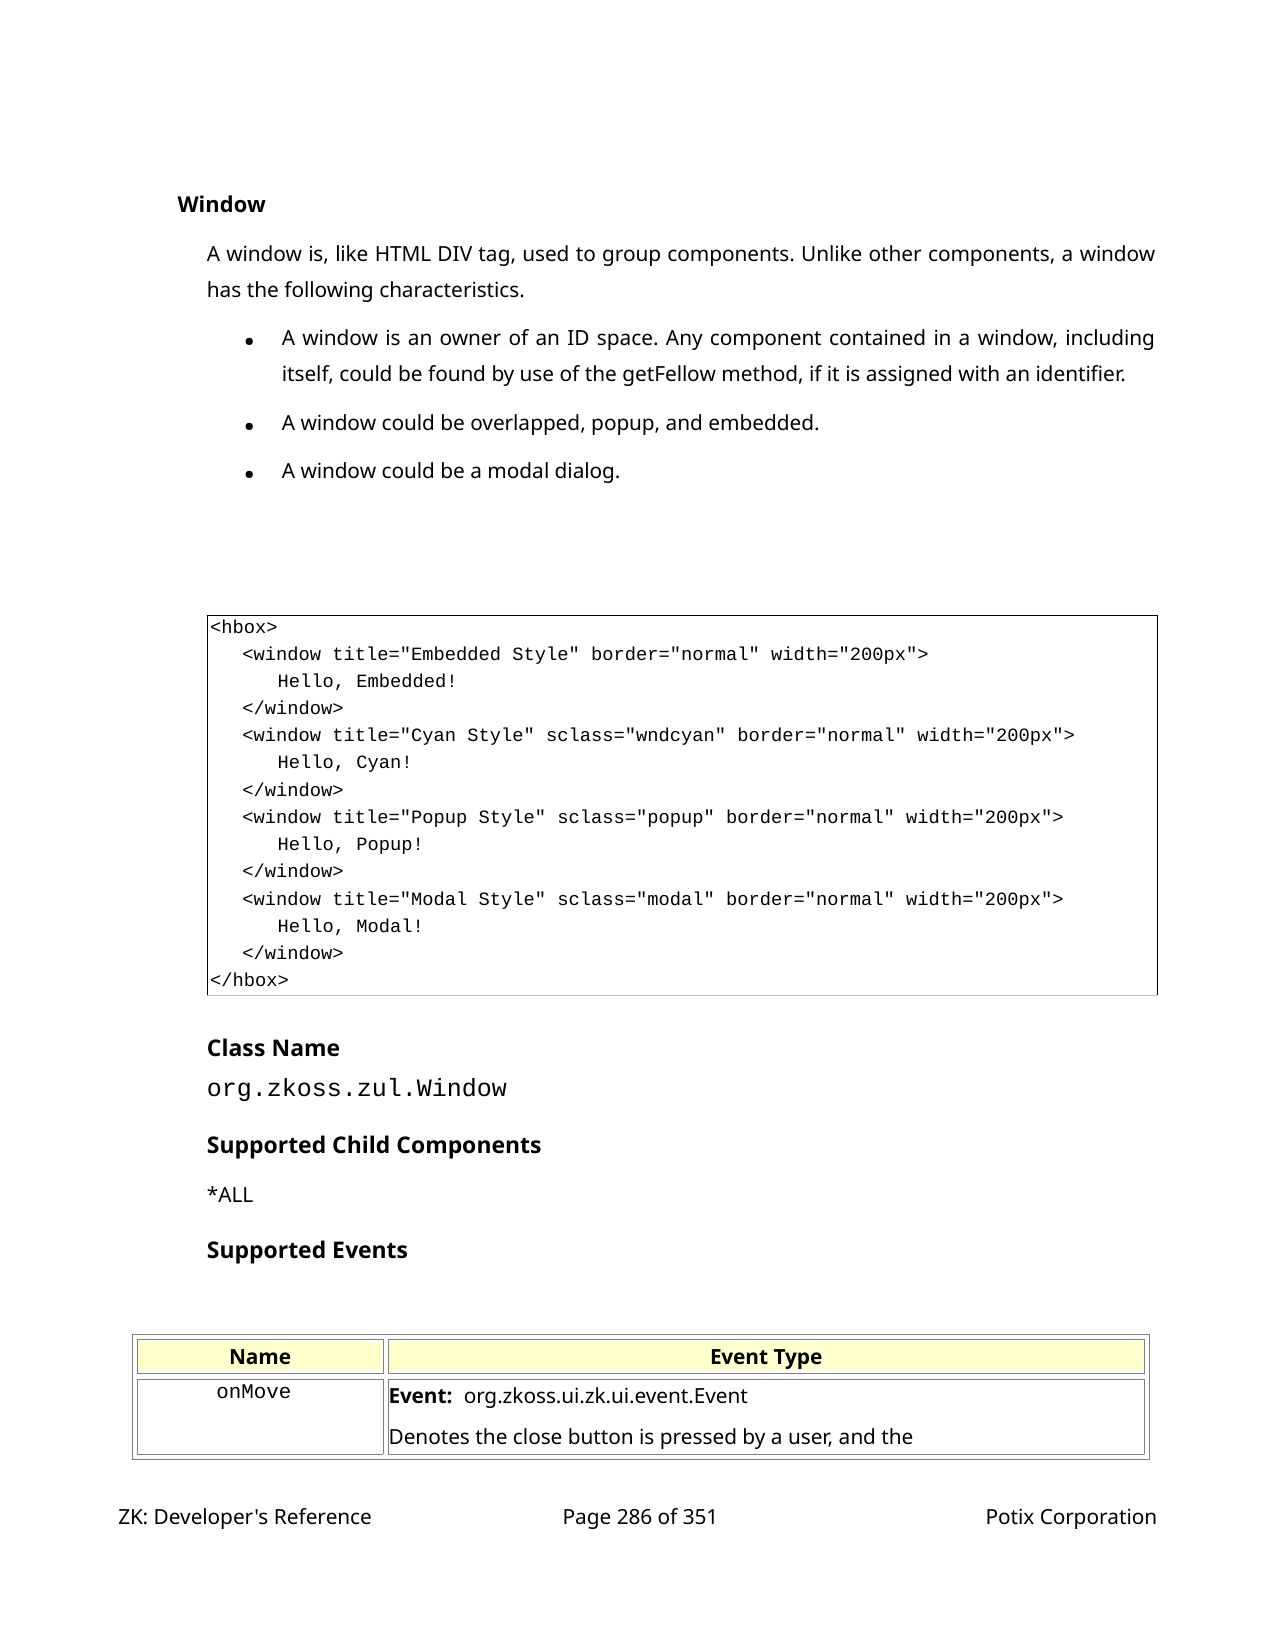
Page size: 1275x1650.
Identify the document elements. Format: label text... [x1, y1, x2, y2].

text *ALL [207, 1181, 1157, 1209]
text org.zkoss.zul.Window [207, 1076, 1157, 1104]
text </hbox> [208, 968, 1157, 995]
list A window is an owner of an ID space. Any component contained in a window, including itself, could be found by use of the getFellow method, if it is assigned with an identifier. [244, 323, 1157, 387]
text <window title="Popup Style" sclass="popup" border="normal" width="200px"> [208, 805, 1157, 829]
text A window is, like HTML DIV tag, used to group components. Unlike other components, a window has the following characteristics. [207, 239, 1157, 303]
table_header Event Type [385, 1335, 1147, 1373]
list A window could be overlapped, popup, and embedded. [244, 408, 1157, 436]
subtitle Class Name [207, 1032, 1157, 1063]
list A window could be a modal dialog. [244, 456, 1157, 485]
table_header Name [134, 1335, 385, 1373]
text </window> [208, 778, 1157, 802]
text <window title="Embedded Style" border="normal" width="200px"> [208, 642, 1157, 666]
text Hello, Popup! [208, 832, 1157, 856]
text Hello, Cyan! [208, 750, 1157, 775]
subtitle Supported Child Components [207, 1129, 1157, 1160]
text </window> [208, 696, 1157, 720]
text <window title="Modal Style" sclass="modal" border="normal" width="200px"> [208, 886, 1157, 911]
subtitle Supported Events [207, 1234, 1157, 1265]
text <hbox> [208, 616, 1157, 639]
text <window title="Cyan Style" sclass="wndcyan" border="normal" width="200px"> [208, 723, 1157, 747]
table_cell onMove [134, 1373, 385, 1453]
text </window> [208, 859, 1157, 883]
table_cell Event: org.zkoss.ui.zk.ui.event.Event Denotes the close button is pressed by a user, and the [385, 1373, 1147, 1453]
text Hello, Modal! [208, 913, 1157, 938]
subtitle Window [177, 189, 1157, 219]
text </window> [208, 941, 1157, 965]
text Hello, Embedded! [208, 669, 1157, 693]
